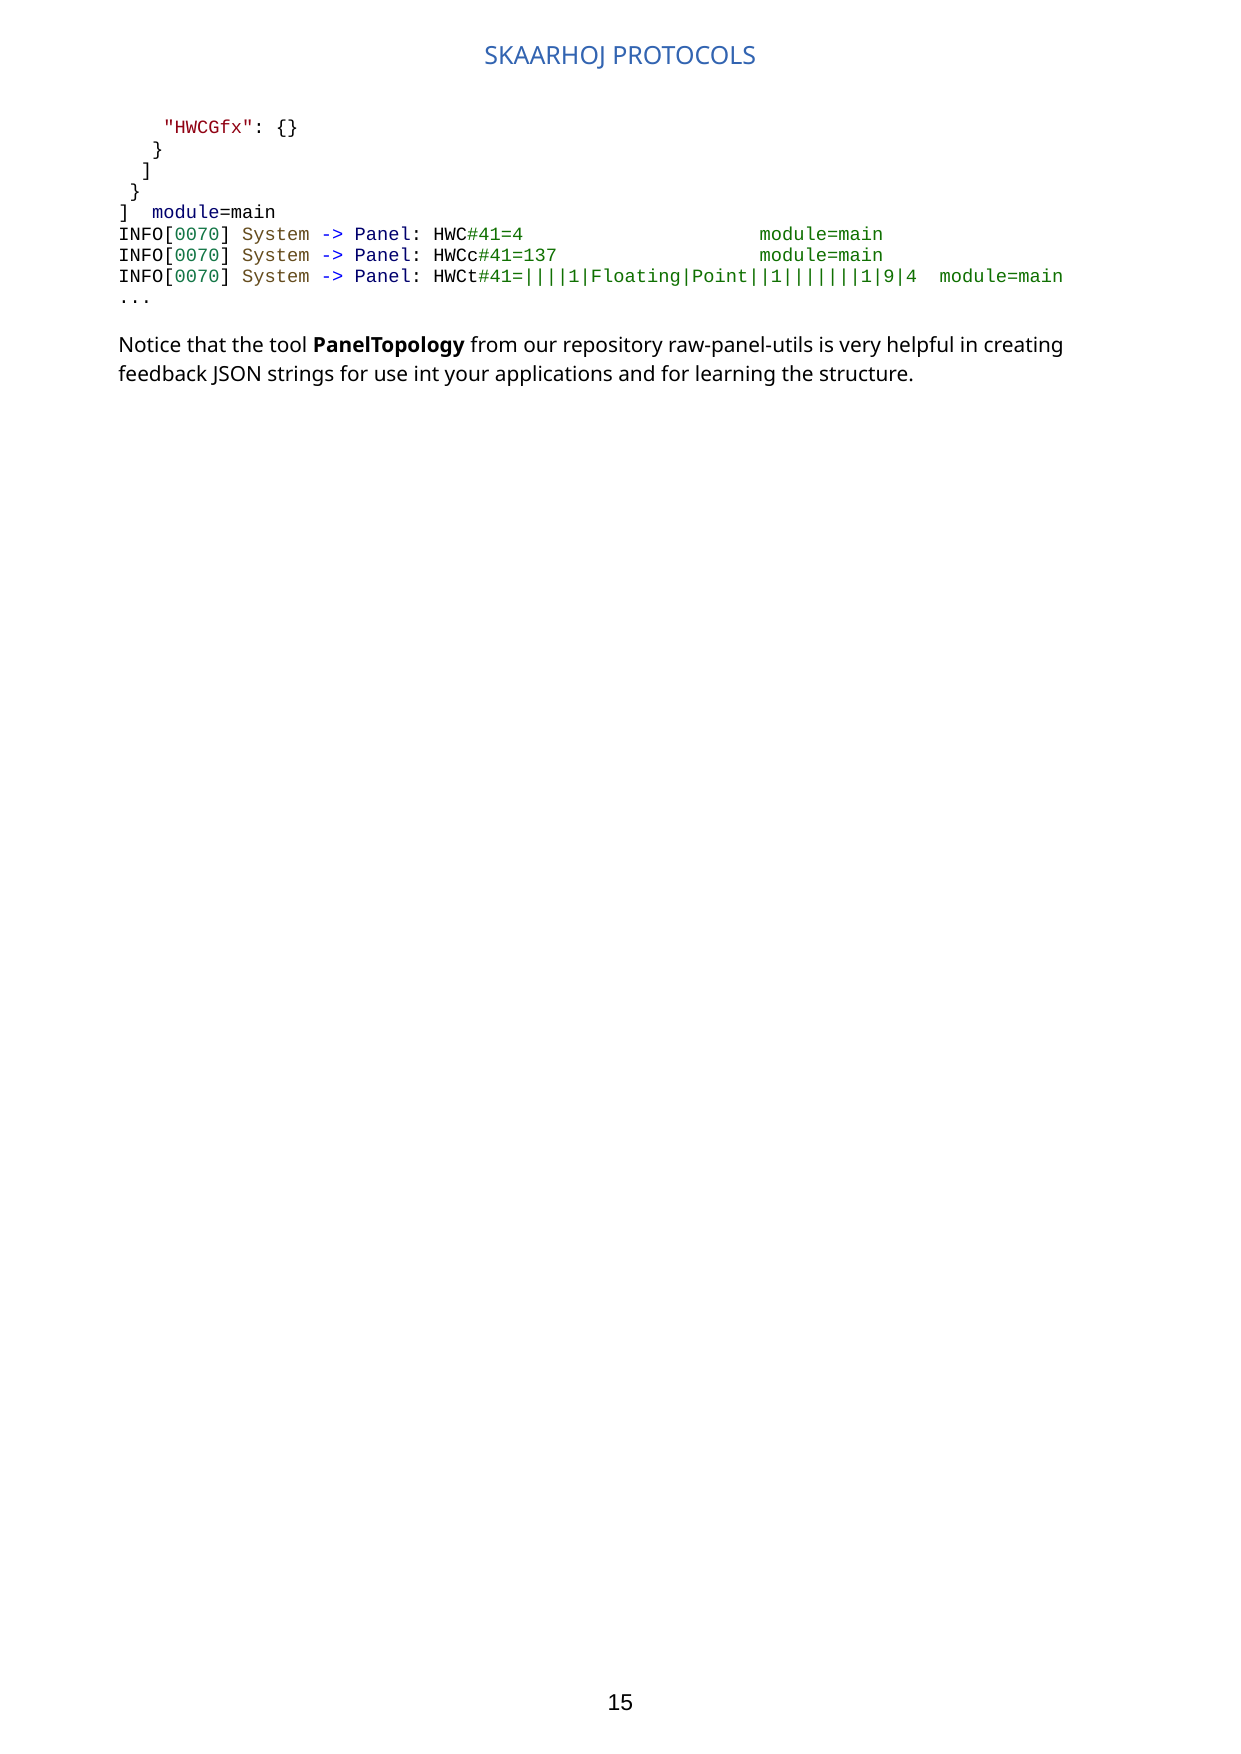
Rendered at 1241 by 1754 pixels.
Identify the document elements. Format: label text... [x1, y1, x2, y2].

text ] [118, 161, 1122, 182]
text ... [118, 288, 1122, 309]
text Notice that the tool PanelTopology from our repository raw-panel-utils is very helpful in creating feedback JSON strings for use int your applications and for learning the structure. [118, 331, 1122, 387]
text INFO[0070] System -> Panel: HWCc#41=137 module=main [118, 246, 1122, 267]
text INFO[0070] System -> Panel: HWC#41=4 module=main [118, 224, 1122, 246]
text } [118, 182, 1122, 203]
text INFO[0070] System -> Panel: HWCt#41=||||1|Floating|Point||1|||||||1|9|4 module=main [118, 267, 1122, 288]
text ] module=main [118, 203, 1122, 224]
text "HWCGfx": {} [118, 118, 1122, 139]
text } [118, 139, 1122, 161]
